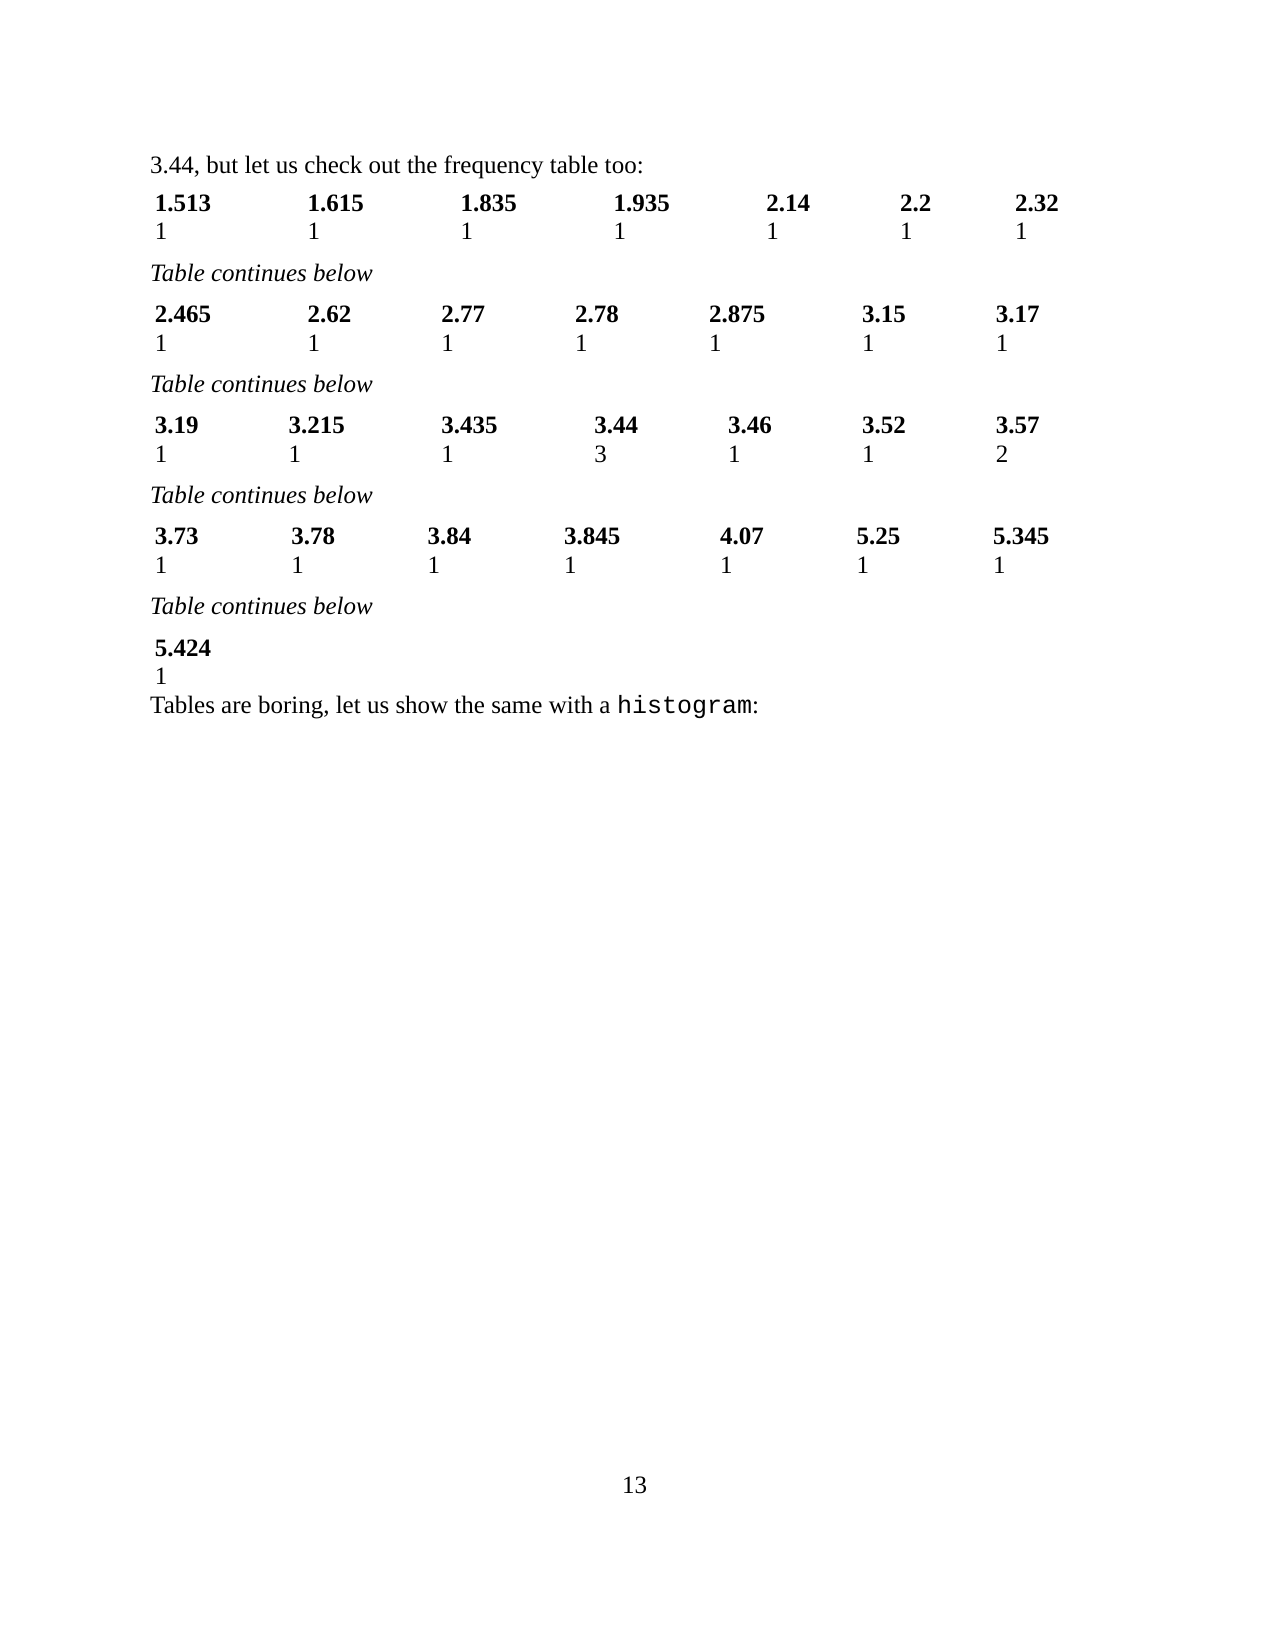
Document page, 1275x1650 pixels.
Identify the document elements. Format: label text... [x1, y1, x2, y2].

table_cell 3 [590, 439, 723, 468]
table_cell 1 [571, 328, 704, 356]
table_header 3.19 [150, 410, 284, 439]
table_cell 1 [991, 328, 1125, 356]
table_header 3.84 [423, 521, 559, 550]
table_cell 1 [303, 216, 456, 245]
table_cell 1 [988, 550, 1125, 579]
table_header 3.78 [286, 521, 423, 550]
table_header 2.14 [762, 188, 896, 216]
table_header 3.46 [724, 410, 857, 439]
table_cell 1 [150, 661, 1125, 690]
table_header 2.465 [150, 299, 303, 328]
table_header 4.07 [715, 521, 852, 550]
table_cell 1 [286, 550, 423, 579]
table_header 2.875 [704, 299, 857, 328]
table_cell 1 [609, 216, 762, 245]
table_header 5.25 [852, 521, 988, 550]
table_cell 1 [1010, 216, 1125, 245]
table_header 3.435 [437, 410, 589, 439]
table_header 3.845 [559, 521, 715, 550]
table_header 5.424 [150, 633, 1125, 661]
table_header 1.835 [456, 188, 609, 216]
table_header 3.44 [590, 410, 723, 439]
text Table continues below [150, 591, 1125, 620]
table_header 2.77 [437, 299, 571, 328]
table_header 3.215 [284, 410, 437, 439]
table_cell 1 [857, 328, 991, 356]
table_cell 1 [150, 439, 284, 468]
text 3.44, but let us check out the frequency table too: [150, 150, 1125, 179]
table_cell 1 [762, 216, 896, 245]
text Table continues below [150, 258, 1125, 286]
table_cell 1 [437, 439, 589, 468]
table_header 5.345 [988, 521, 1125, 550]
table_header 2.78 [571, 299, 704, 328]
table_cell 1 [303, 328, 437, 356]
table_header 3.52 [857, 410, 991, 439]
table_header 3.17 [991, 299, 1125, 328]
text Table continues below [150, 369, 1125, 398]
table_cell 1 [857, 439, 991, 468]
table_header 3.73 [150, 521, 286, 550]
table_header 2.2 [896, 188, 1010, 216]
table_header 1.513 [150, 188, 303, 216]
table_header 2.62 [303, 299, 437, 328]
table_cell 1 [456, 216, 609, 245]
table_header 2.32 [1010, 188, 1125, 216]
text Table continues below [150, 480, 1125, 509]
table_cell 1 [150, 216, 303, 245]
table_cell 1 [559, 550, 715, 579]
table_cell 1 [284, 439, 437, 468]
table_cell 1 [150, 550, 286, 579]
table_cell 1 [896, 216, 1010, 245]
table_header 1.615 [303, 188, 456, 216]
table_header 3.15 [857, 299, 991, 328]
table_header 1.935 [609, 188, 762, 216]
table_cell 1 [852, 550, 988, 579]
table_cell 1 [150, 328, 303, 356]
text Tables are boring, let us show the same with a histogram: [150, 690, 1125, 721]
table_cell 1 [437, 328, 571, 356]
table_cell 1 [715, 550, 852, 579]
table_header 3.57 [991, 410, 1125, 439]
table_cell 2 [991, 439, 1125, 468]
table_cell 1 [724, 439, 857, 468]
table_cell 1 [704, 328, 857, 356]
table_cell 1 [423, 550, 559, 579]
